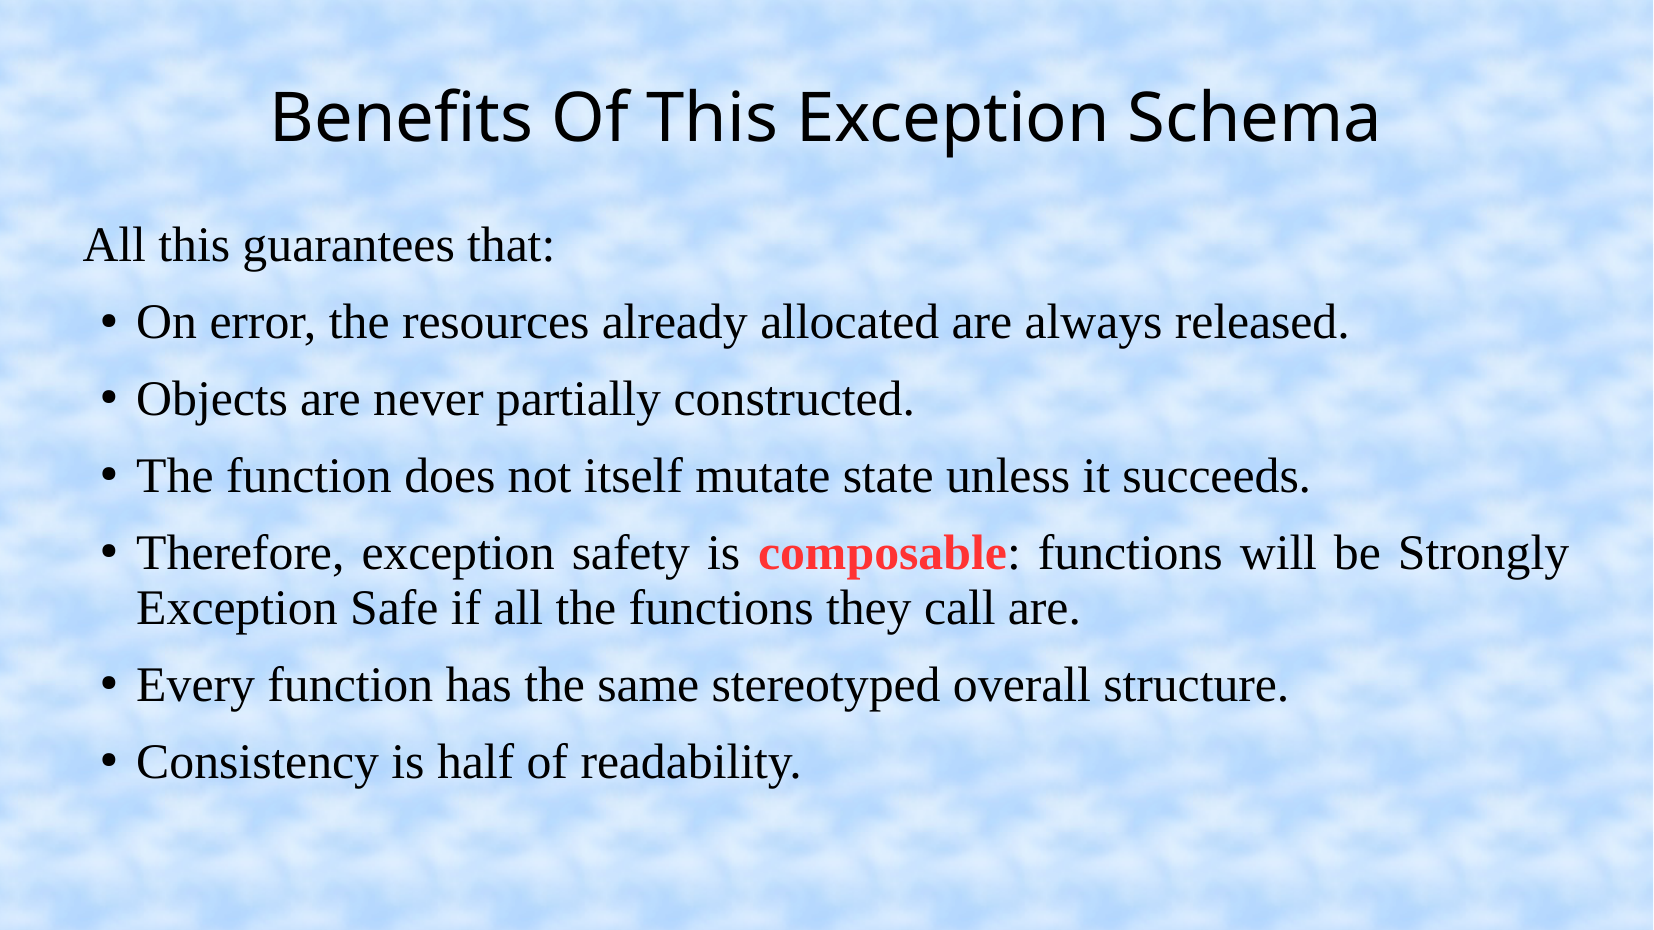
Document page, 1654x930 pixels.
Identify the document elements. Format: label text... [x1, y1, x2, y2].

title Benefits Of This Exception Schema [82, 36, 1571, 193]
picture [0, 0, 1654, 930]
list All this guarantees that: On error, the resources already allocated are always released. Objects are never partially constructed. The function does not itself mutate state unless it succeeds. Therefore, exception safety is composable: functions will be Strongly Exception Safe if all the functions they call are. Every function has the same stereotyped overall structure. Consistency is half of readability. [82, 217, 1571, 841]
